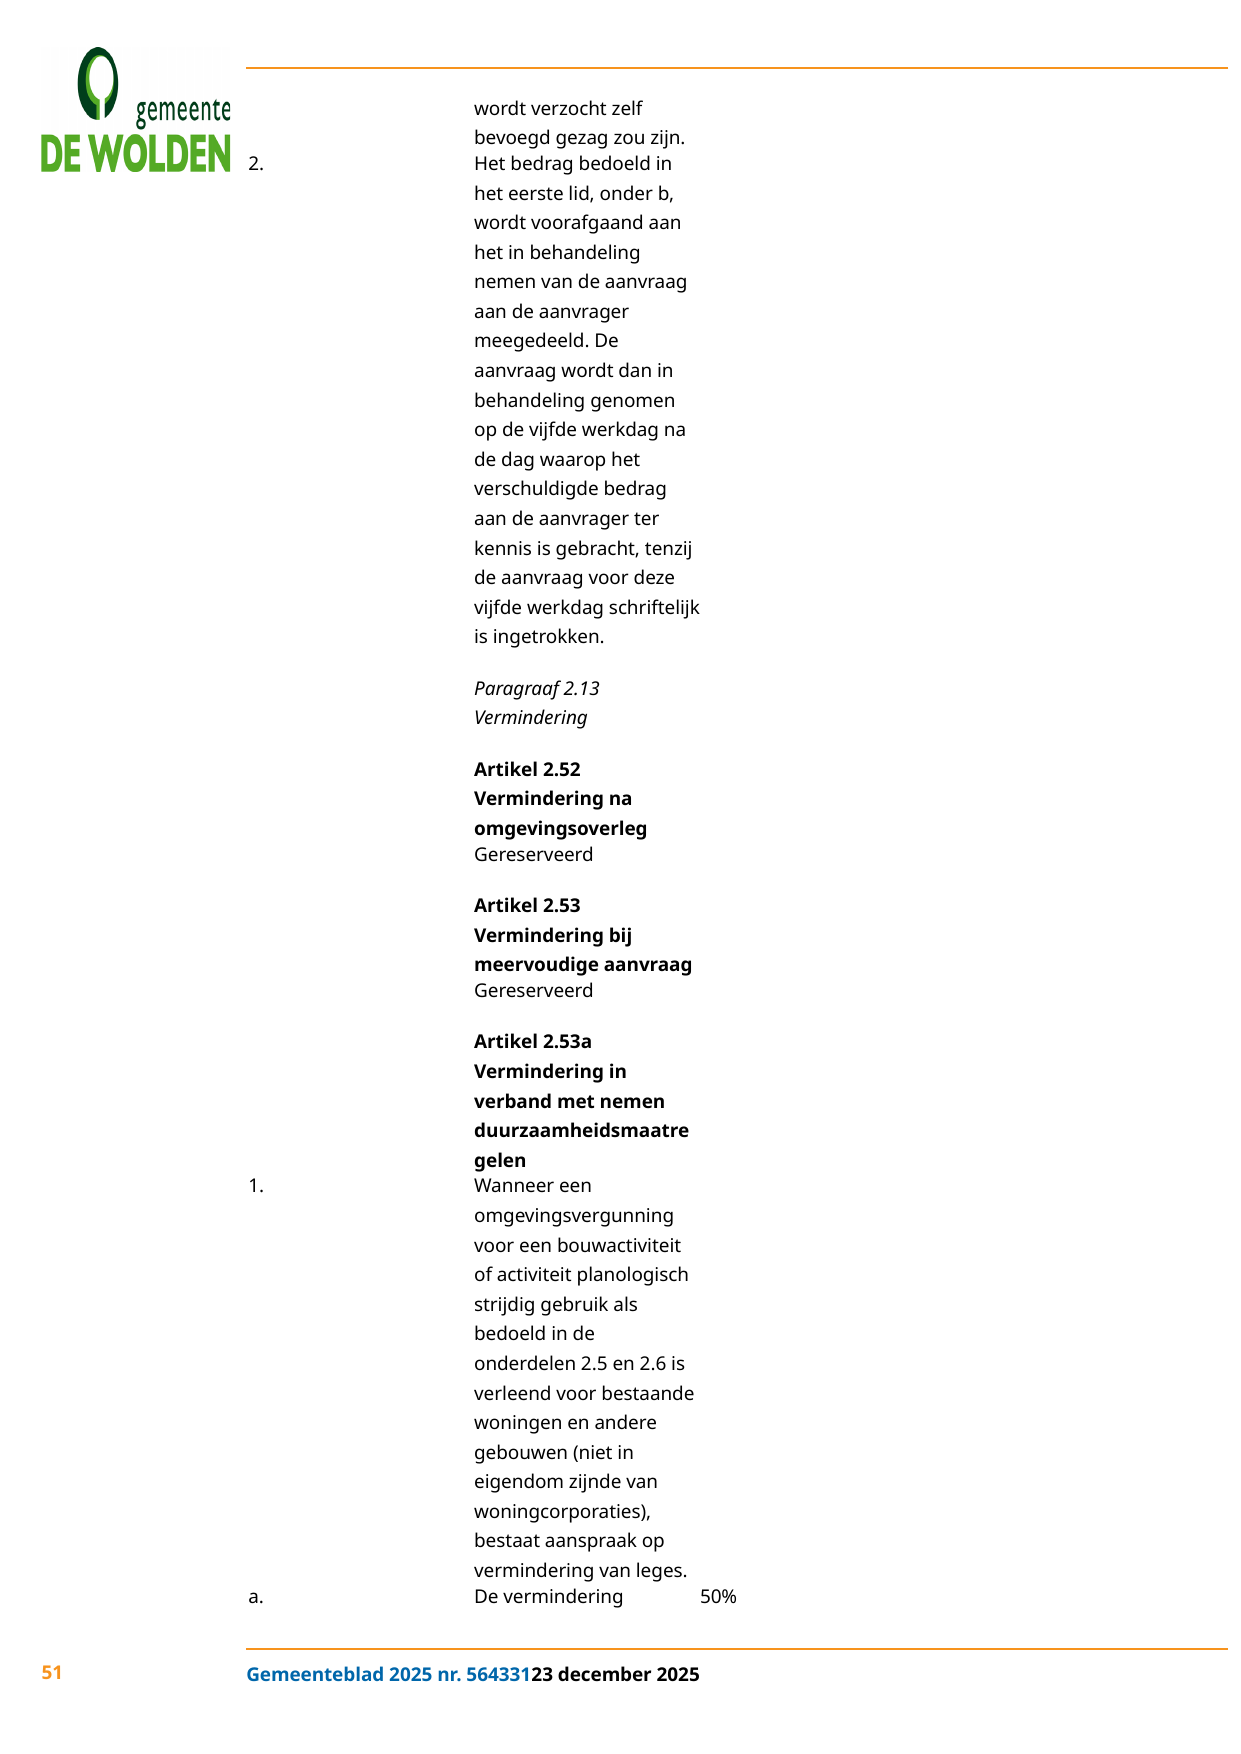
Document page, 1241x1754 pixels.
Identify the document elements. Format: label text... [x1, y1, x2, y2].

table_cell [926, 867, 1152, 892]
table_cell 2. [248, 150, 474, 649]
table_cell [248, 756, 474, 841]
table_cell Gereserveerd [474, 977, 700, 1003]
table_cell [926, 1583, 1152, 1609]
table_cell [700, 95, 926, 150]
table_cell [700, 1029, 926, 1173]
table_cell Paragraaf 2.13 Vermindering [474, 675, 700, 730]
table_cell 1. [248, 1173, 474, 1583]
table_cell [926, 841, 1152, 867]
table_cell [926, 756, 1152, 841]
table_cell Artikel 2.52 Vermindering na omgevingsoverleg [474, 756, 700, 841]
table_cell [926, 892, 1152, 977]
table_cell [700, 649, 926, 675]
table_cell [700, 892, 926, 977]
table_cell Gereserveerd [474, 841, 700, 867]
table_cell [700, 675, 926, 730]
table_cell [700, 1173, 926, 1583]
table_cell [474, 730, 700, 756]
table_cell [926, 977, 1152, 1003]
table_cell [700, 977, 926, 1003]
table_cell [248, 867, 474, 892]
table_cell [700, 1003, 926, 1029]
table_cell [926, 95, 1152, 150]
table_cell [700, 756, 926, 841]
table_cell [248, 730, 474, 756]
table_cell De vermindering [474, 1583, 700, 1609]
table_cell [474, 649, 700, 675]
table_cell a. [248, 1583, 474, 1609]
table_cell [926, 1029, 1152, 1173]
table_cell [700, 730, 926, 756]
table_cell [248, 841, 474, 867]
table_cell [474, 1003, 700, 1029]
table_cell [474, 867, 700, 892]
table_cell [248, 1029, 474, 1173]
table_cell [248, 1003, 474, 1029]
table_cell [926, 675, 1152, 730]
table_cell [700, 150, 926, 649]
table_cell [700, 841, 926, 867]
table_cell [248, 977, 474, 1003]
table_cell wordt verzocht zelf bevoegd gezag zou zijn. [474, 95, 700, 150]
table_cell Artikel 2.53a Vermindering in verband met nemen duurzaamheidsmaatregelen [474, 1029, 700, 1173]
table_cell [926, 1173, 1152, 1583]
table_cell Het bedrag bedoeld in het eerste lid, onder b, wordt voorafgaand aan het in behandeling nemen van de aanvraag aan de aanvrager meegedeeld. De aanvraag wordt dan in behandeling genomen op de vijfde werkdag na de dag waarop het verschuldigde bedrag aan de aanvrager ter kennis is gebracht, tenzij de aanvraag voor deze vijfde werkdag schriftelijk is ingetrokken. [474, 150, 700, 649]
table_cell [926, 150, 1152, 649]
table_cell Artikel 2.53 Vermindering bij meervoudige aanvraag [474, 892, 700, 977]
picture [41, 47, 231, 172]
table_cell [248, 892, 474, 977]
table_cell Wanneer een omgevingsvergunning voor een bouwactiviteit of activiteit planologisch strijdig gebruik als bedoeld in de onderdelen 2.5 en 2.6 is verleend voor bestaande woningen en andere gebouwen (niet in eigendom zijnde van woningcorporaties), bestaat aanspraak op vermindering van leges. [474, 1173, 700, 1583]
table_cell 50% [700, 1583, 926, 1609]
table_cell [926, 730, 1152, 756]
table_cell [926, 1003, 1152, 1029]
table_cell [248, 649, 474, 675]
table_cell [248, 675, 474, 730]
table_cell [700, 867, 926, 892]
table_cell [248, 95, 474, 150]
table_cell [926, 649, 1152, 675]
